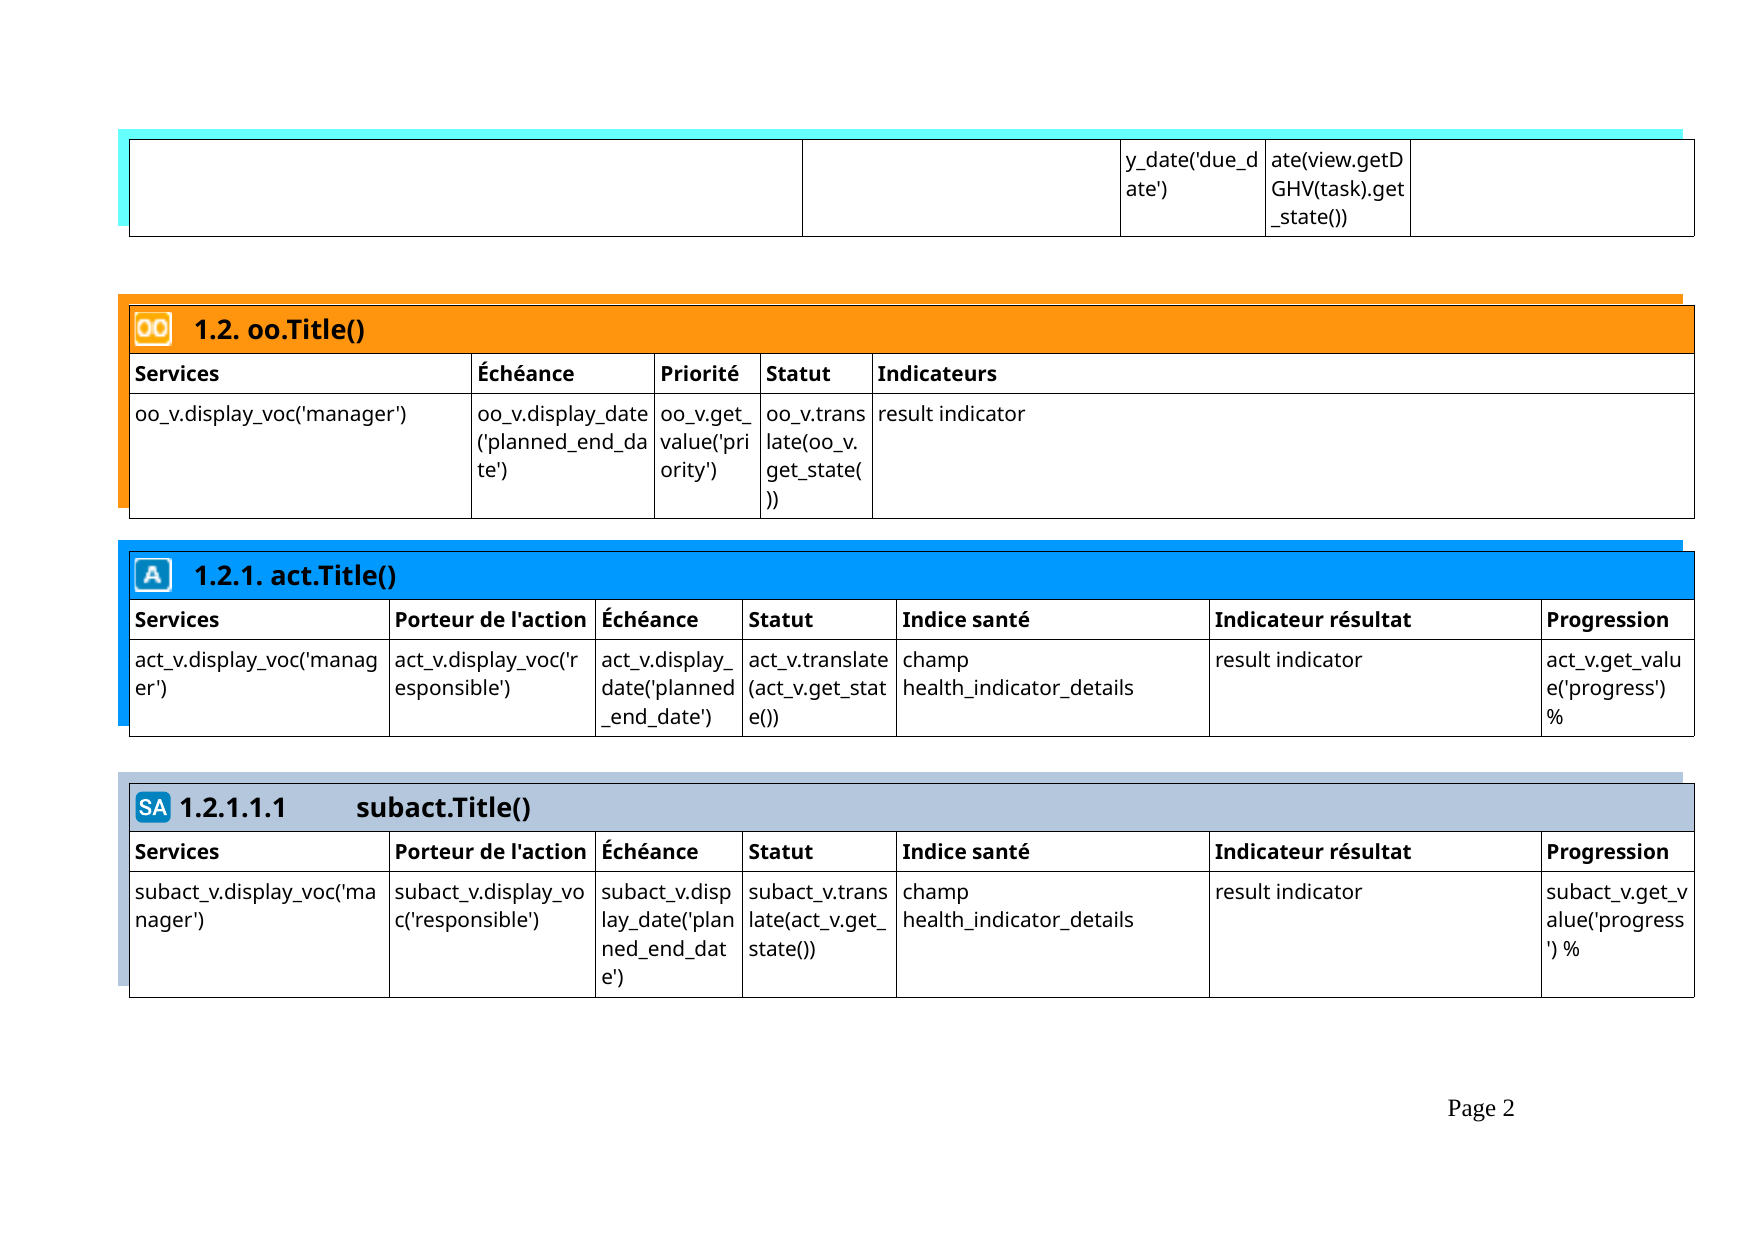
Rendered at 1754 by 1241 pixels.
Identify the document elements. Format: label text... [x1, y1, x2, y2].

table_cell Indicateurs [873, 354, 1694, 393]
table_cell Échéance [596, 832, 742, 871]
table_cell Statut [743, 832, 896, 871]
table_cell act_v.get_value('progress') % [1542, 640, 1694, 736]
table_cell oo_v.get_value('priority') [655, 394, 760, 518]
table_cell subact_v.get_value('progress') % [1542, 872, 1694, 997]
table_cell Services [130, 832, 389, 871]
table_cell act_v.display_voc('manager') [130, 640, 389, 736]
table_cell ate(view.getDGHV(task).get_state()) [1266, 140, 1410, 236]
table_cell oo_v.display_date('planned_end_date') [472, 394, 654, 518]
table_cell result indicator [1210, 872, 1541, 997]
table_cell champ health_indicator_details [897, 640, 1209, 736]
table_cell Progression [1542, 832, 1694, 871]
table_cell result indicator [1210, 640, 1541, 736]
table_cell act_v.translate(act_v.get_state()) [743, 640, 896, 736]
table_cell Échéance [472, 354, 654, 393]
table_cell champ health_indicator_details [897, 872, 1209, 997]
table_cell Services [130, 354, 471, 393]
table_cell subact_v.display_voc('responsible') [390, 872, 595, 997]
picture [134, 312, 172, 346]
table_cell [803, 140, 1120, 236]
table_cell Porteur de l'action [390, 832, 595, 871]
table_cell [130, 140, 802, 236]
table_cell [1411, 140, 1694, 236]
table_cell oo_v.display_voc('manager') [130, 394, 471, 518]
table_cell Indice santé [897, 832, 1209, 871]
table_cell act_v.display_date('planned_end_date') [596, 640, 742, 736]
table_cell Priorité [655, 354, 760, 393]
table_cell Indice santé [897, 600, 1209, 639]
table_cell subact_v.translate(act_v.get_state()) [743, 872, 896, 997]
table_cell Échéance [596, 600, 742, 639]
table_header act.Title() [130, 552, 1694, 599]
table_header oo.Title() [130, 306, 1694, 353]
table_cell Porteur de l'action [390, 600, 595, 639]
table_header subact.Title() [130, 784, 1694, 831]
table_cell act_v.display_voc('responsible') [390, 640, 595, 736]
table_cell Statut [761, 354, 872, 393]
table_cell Services [130, 600, 389, 639]
table_cell subact_v.display_voc('manager') [130, 872, 389, 997]
picture [134, 558, 172, 592]
table_cell Statut [743, 600, 896, 639]
table_cell Indicateur résultat [1210, 600, 1541, 639]
table_cell subact_v.display_date('planned_end_date') [596, 872, 742, 997]
table_cell y_date('due_date') [1121, 140, 1265, 236]
table_cell Indicateur résultat [1210, 832, 1541, 871]
table_cell oo_v.translate(oo_v.get_state()) [761, 394, 872, 518]
table_cell result indicator [873, 394, 1694, 518]
table_cell Progression [1542, 600, 1694, 639]
